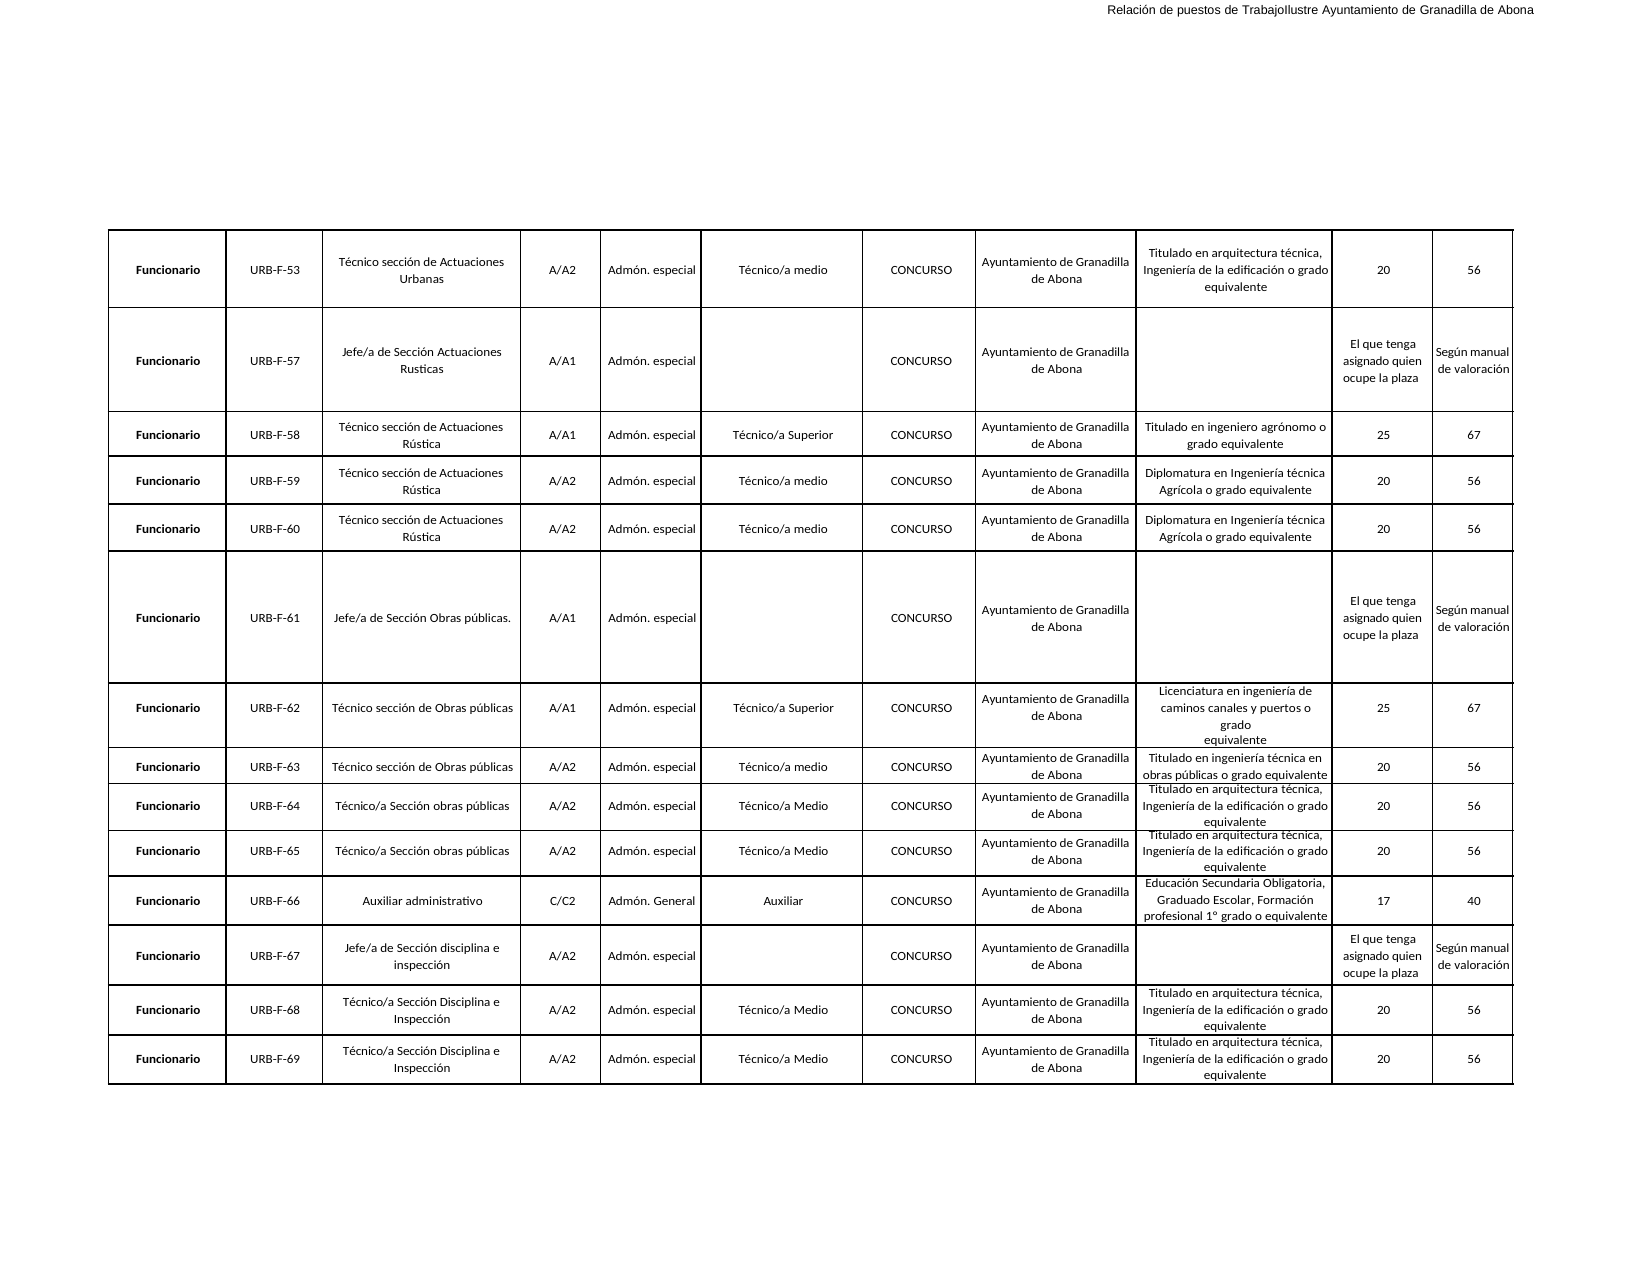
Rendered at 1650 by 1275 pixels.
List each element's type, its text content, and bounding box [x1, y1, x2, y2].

table_cell Ayuntamiento de Granadilla de Abona [976, 831, 1135, 875]
table_cell 56 [1433, 1036, 1512, 1083]
table_cell Funcionario [109, 412, 225, 455]
table_cell Admón. especial [601, 1036, 700, 1083]
table_header CONCURSO [863, 231, 975, 307]
table_cell Técnico/a Superior [702, 684, 862, 746]
table_cell Funcionario [109, 877, 225, 924]
table_cell 20 [1333, 831, 1432, 875]
table_cell [1137, 926, 1331, 984]
table_cell Funcionario [109, 831, 225, 875]
table_cell Titulado en arquitectura técnica, Ingeniería de la edificación o grado equivalente [1137, 986, 1331, 1034]
table_cell Funcionario [109, 552, 225, 682]
table_header 20 [1333, 231, 1432, 307]
table_cell CONCURSO [863, 457, 975, 503]
table_cell Funcionario [109, 748, 225, 783]
table_cell Licenciatura en ingeniería de caminos canales y puertos o grado equivalente [1137, 684, 1331, 746]
table_cell CONCURSO [863, 926, 975, 984]
table_cell Funcionario [109, 457, 225, 503]
table_cell Admón. especial [601, 831, 700, 875]
table_cell Ayuntamiento de Granadilla de Abona [976, 505, 1135, 550]
table_cell 17 [1333, 877, 1432, 924]
table_cell A/A2 [521, 748, 600, 783]
table_cell Técnico/a Medio [702, 831, 862, 875]
table_cell CONCURSO [863, 412, 975, 455]
table_cell A/A2 [521, 986, 600, 1034]
table_cell Técnico/a Sección obras públicas [323, 784, 520, 830]
table_cell Titulado en arquitectura técnica, Ingeniería de la edificación o grado equivalente [1137, 831, 1331, 875]
table_cell Ayuntamiento de Granadilla de Abona [976, 784, 1135, 830]
table_cell Educación Secundaria Obligatoria, Graduado Escolar, Formación profesional 1º grado o equivalente [1137, 877, 1331, 924]
table_cell URB-F-60 [227, 505, 322, 550]
table_cell Funcionario [109, 1036, 225, 1083]
table_cell El que tenga asignado quien ocupe la plaza [1333, 926, 1432, 984]
table_cell A/A2 [521, 457, 600, 503]
table_cell 67 [1433, 684, 1512, 746]
table_cell CONCURSO [863, 748, 975, 783]
table_cell Admón. especial [601, 552, 700, 682]
table_cell Ayuntamiento de Granadilla de Abona [976, 308, 1135, 411]
table_cell A/A1 [521, 552, 600, 682]
table_cell CONCURSO [863, 986, 975, 1034]
table_cell Según manual de valoración [1433, 308, 1512, 411]
table_cell Técnico/a Superior [702, 412, 862, 455]
table_cell 20 [1333, 784, 1432, 830]
table_cell URB-F-65 [227, 831, 322, 875]
table_cell Ayuntamiento de Granadilla de Abona [976, 412, 1135, 455]
table_cell Según manual de valoración [1433, 552, 1512, 682]
table_cell Ayuntamiento de Granadilla de Abona [976, 748, 1135, 783]
table_cell Admón. especial [601, 748, 700, 783]
table_cell A/A2 [521, 505, 600, 550]
table_cell Ayuntamiento de Granadilla de Abona [976, 986, 1135, 1034]
table_cell Titulado en ingeniero agrónomo o grado equivalente [1137, 412, 1331, 455]
table_cell CONCURSO [863, 308, 975, 411]
table_cell Admón. especial [601, 986, 700, 1034]
table_cell Según manual de valoración [1433, 926, 1512, 984]
table_header A/A2 [521, 231, 600, 307]
table_cell El que tenga asignado quien ocupe la plaza [1333, 552, 1432, 682]
table_cell Técnico sección de Obras públicas [323, 748, 520, 783]
table_cell Auxiliar [702, 877, 862, 924]
table_cell Funcionario [109, 986, 225, 1034]
table_cell Técnico sección de Actuaciones Rústica [323, 412, 520, 455]
table_cell Titulado en ingeniería técnica en obras públicas o grado equivalente [1137, 748, 1331, 783]
table_header Funcionario [109, 231, 225, 307]
table_cell Funcionario [109, 308, 225, 411]
table_cell Diplomatura en Ingeniería técnica Agrícola o grado equivalente [1137, 505, 1331, 550]
table_header URB-F-53 [227, 231, 322, 307]
table_cell 20 [1333, 748, 1432, 783]
table_cell Admón. especial [601, 784, 700, 830]
table_cell [1137, 552, 1331, 682]
table_cell Técnico/a Medio [702, 1036, 862, 1083]
table_cell Admón. especial [601, 684, 700, 746]
table_cell Titulado en arquitectura técnica, Ingeniería de la edificación o grado equivalente [1137, 784, 1331, 830]
table_cell Funcionario [109, 926, 225, 984]
table_cell 20 [1333, 457, 1432, 503]
table_cell El que tenga asignado quien ocupe la plaza [1333, 308, 1432, 411]
table_cell Técnico/a Medio [702, 784, 862, 830]
table_cell Técnico/a medio [702, 505, 862, 550]
table_cell A/A2 [521, 831, 600, 875]
table_cell Admón. General [601, 877, 700, 924]
table_cell Técnico/a Sección Disciplina e Inspección [323, 1036, 520, 1083]
table_cell A/A1 [521, 308, 600, 411]
table_header 56 [1433, 231, 1512, 307]
table_cell Admón. especial [601, 308, 700, 411]
table_cell URB-F-66 [227, 877, 322, 924]
table_cell CONCURSO [863, 784, 975, 830]
table_cell 20 [1333, 986, 1432, 1034]
table_cell [1137, 308, 1331, 411]
table_cell Jefe/a de Sección Actuaciones Rusticas [323, 308, 520, 411]
table_cell Técnico/a medio [702, 457, 862, 503]
table_cell URB-F-64 [227, 784, 322, 830]
table_cell A/A2 [521, 1036, 600, 1083]
table_cell Técnico sección de Actuaciones Rústica [323, 505, 520, 550]
table_cell URB-F-63 [227, 748, 322, 783]
table_cell [702, 308, 862, 411]
table_cell URB-F-69 [227, 1036, 322, 1083]
table_cell C/C2 [521, 877, 600, 924]
table_cell CONCURSO [863, 684, 975, 746]
table_cell [702, 926, 862, 984]
table_cell 56 [1433, 986, 1512, 1034]
table_cell A/A2 [521, 926, 600, 984]
table_cell URB-F-62 [227, 684, 322, 746]
table_cell 56 [1433, 831, 1512, 875]
table_cell URB-F-61 [227, 552, 322, 682]
table_cell Ayuntamiento de Granadilla de Abona [976, 1036, 1135, 1083]
table_cell Admón. especial [601, 926, 700, 984]
table_cell 56 [1433, 457, 1512, 503]
table_cell Titulado en arquitectura técnica, Ingeniería de la edificación o grado equivalente [1137, 1036, 1331, 1083]
table_cell Jefe/a de Sección Obras públicas. [323, 552, 520, 682]
table_cell A/A1 [521, 684, 600, 746]
table_cell 20 [1333, 505, 1432, 550]
table_cell 20 [1333, 1036, 1432, 1083]
table_cell CONCURSO [863, 1036, 975, 1083]
table_header Técnico sección de Actuaciones Urbanas [323, 231, 520, 307]
table_cell Ayuntamiento de Granadilla de Abona [976, 926, 1135, 984]
table_cell Técnico/a Sección obras públicas [323, 831, 520, 875]
table_cell 56 [1433, 784, 1512, 830]
table_cell Admón. especial [601, 505, 700, 550]
table_cell CONCURSO [863, 505, 975, 550]
table_cell Ayuntamiento de Granadilla de Abona [976, 877, 1135, 924]
table_cell A/A2 [521, 784, 600, 830]
table_cell Ayuntamiento de Granadilla de Abona [976, 552, 1135, 682]
table_cell URB-F-68 [227, 986, 322, 1034]
table_cell [702, 552, 862, 682]
table_cell Funcionario [109, 784, 225, 830]
table_header Admón. especial [601, 231, 700, 307]
table_cell Jefe/a de Sección disciplina e inspección [323, 926, 520, 984]
table_cell Técnico/a medio [702, 748, 862, 783]
table_cell 25 [1333, 684, 1432, 746]
table_cell Técnico/a Sección Disciplina e Inspección [323, 986, 520, 1034]
table_cell Admón. especial [601, 457, 700, 503]
table_cell 56 [1433, 748, 1512, 783]
table_cell Técnico sección de Actuaciones Rústica [323, 457, 520, 503]
table_cell 56 [1433, 505, 1512, 550]
table_cell 40 [1433, 877, 1512, 924]
table_cell Ayuntamiento de Granadilla de Abona [976, 457, 1135, 503]
table_cell URB-F-67 [227, 926, 322, 984]
table_cell CONCURSO [863, 877, 975, 924]
table_header Técnico/a medio [702, 231, 862, 307]
table_header Ayuntamiento de Granadilla de Abona [976, 231, 1135, 307]
table_cell URB-F-58 [227, 412, 322, 455]
table_cell CONCURSO [863, 552, 975, 682]
table_cell 25 [1333, 412, 1432, 455]
table_cell Ayuntamiento de Granadilla de Abona [976, 684, 1135, 746]
table_cell URB-F-59 [227, 457, 322, 503]
table_cell Diplomatura en Ingeniería técnica Agrícola o grado equivalente [1137, 457, 1331, 503]
table_cell Funcionario [109, 684, 225, 746]
table_cell CONCURSO [863, 831, 975, 875]
table_cell Funcionario [109, 505, 225, 550]
table_cell 67 [1433, 412, 1512, 455]
table_cell Auxiliar administrativo [323, 877, 520, 924]
table_cell Técnico/a Medio [702, 986, 862, 1034]
table_cell Técnico sección de Obras públicas [323, 684, 520, 746]
table_cell A/A1 [521, 412, 600, 455]
table_cell Admón. especial [601, 412, 700, 455]
table_header Titulado en arquitectura técnica, Ingeniería de la edificación o grado equivalente [1137, 231, 1331, 307]
table_cell URB-F-57 [227, 308, 322, 411]
